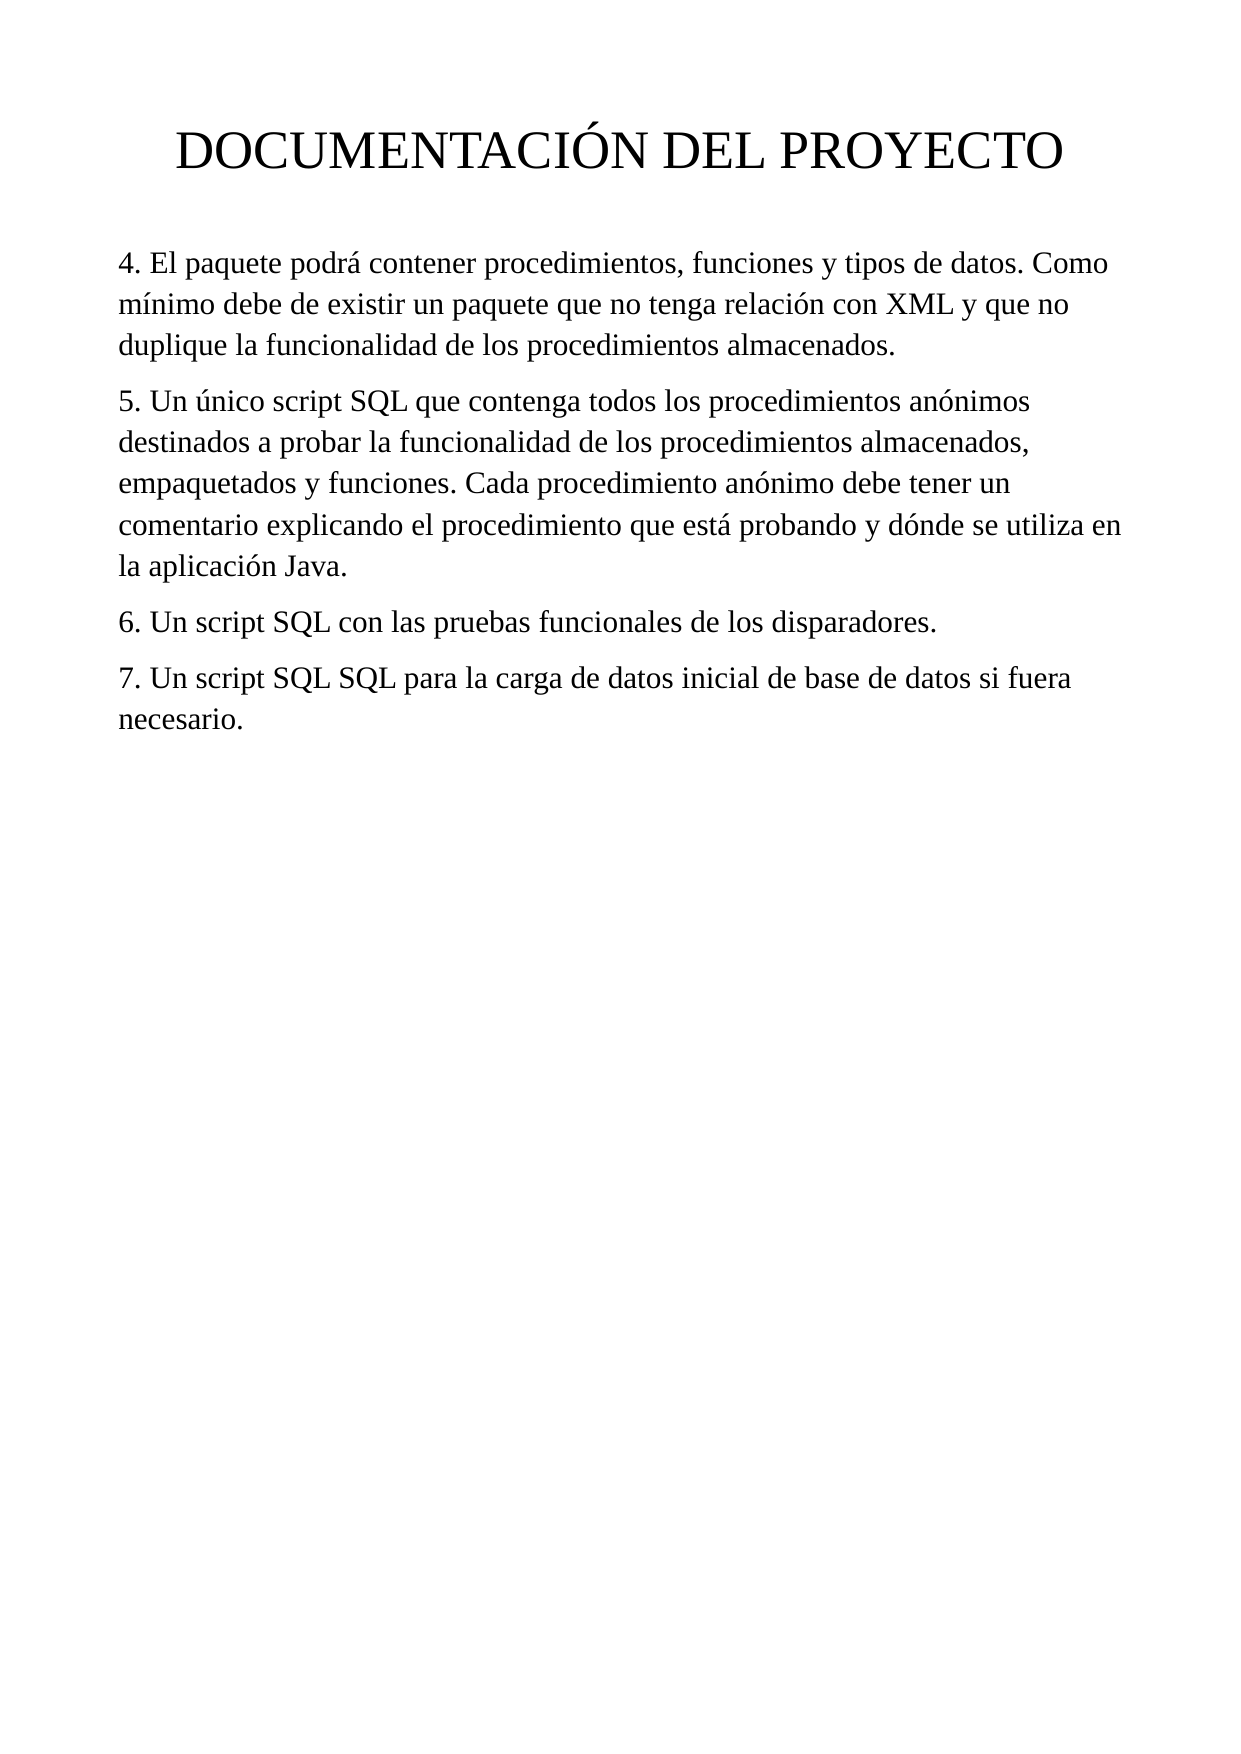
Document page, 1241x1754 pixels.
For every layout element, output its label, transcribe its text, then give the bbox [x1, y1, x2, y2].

text 4. El paquete podrá contener procedimientos, funciones y tipos de datos. Como mínimo debe de existir un paquete que no tenga relación con XML y que no duplique la funcionalidad de los procedimientos almacenados. [118, 244, 1122, 362]
text 6. Un script SQL con las pruebas funcionales de los disparadores. [118, 603, 1122, 639]
text 7. Un script SQL SQL para la carga de datos inicial de base de datos si fuera necesario. [118, 659, 1122, 736]
text 5. Un único script SQL que contenga todos los procedimientos anónimos destinados a probar la funcionalidad de los procedimientos almacenados, empaquetados y funciones. Cada procedimiento anónimo debe tener un comentario explicando el procedimiento que está probando y dónde se utiliza en la aplicación Java. [118, 382, 1122, 583]
